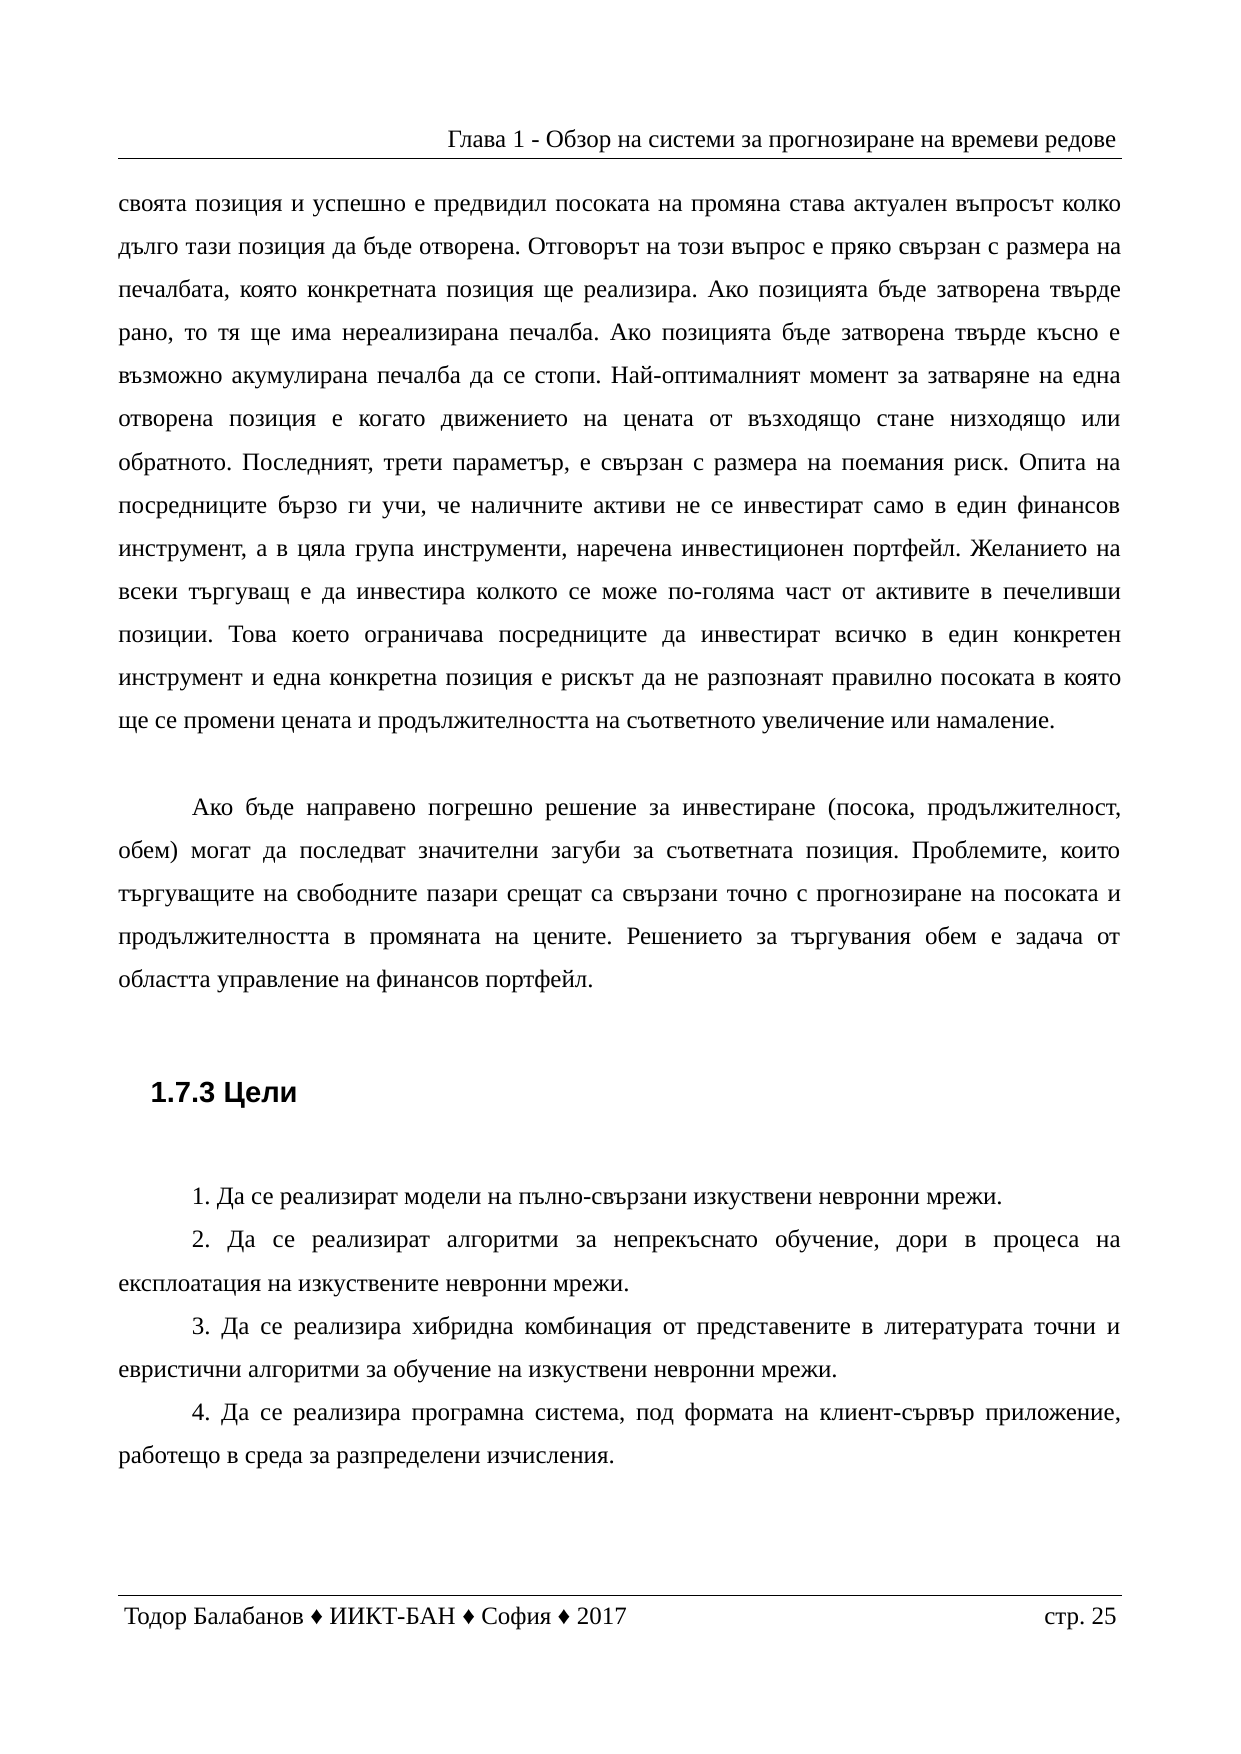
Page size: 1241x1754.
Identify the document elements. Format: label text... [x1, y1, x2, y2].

text 1. Да се реализират модели на пълно-свързани изкуствени невронни мрежи. [118, 1181, 1122, 1210]
text своята позиция и успешно е предвидил посоката на промяна става актуален въпросът колко дълго тази позиция да бъде отворена. Отговорът на този въпрос е пряко свързан с размера на печалбата, която конкретната позиция ще реализира. Ако позицията бъде затворена твърде рано, то тя ще има нереализирана печалба. Ако позицията бъде затворена твърде късно е възможно акумулирана печалба да се стопи. Най-оптималният момент за затваряне на една отворена позиция е когато движението на цената от възходящо стане низходящо или обратното. Последният, трети параметър, е свързан с размера на поемания риск. Опита на посредниците бързо ги учи, че наличните активи не се инвестират само в един финансов инструмент, а в цяла група инструменти, наречена инвестиционен портфейл. Желанието на всеки търгуващ е да инвестира колкото се може по-голяма част от активите в печеливши позиции. Това което ограничава посредниците да инвестират всичко в един конкретен инструмент и една конкретна позиция е рискът да не разпознаят правилно посоката в която ще се промени цената и продължителността на съответното увеличение или намаление. [118, 188, 1122, 734]
text 3. Да се реализира хибридна комбинация от представените в литературата точни и евристични алгоритми за обучение на изкуствени невронни мрежи. [118, 1311, 1122, 1383]
text 4. Да се реализира програмна система, под формата на клиент-сървър приложение, работещо в среда за разпределени изчисления. [118, 1397, 1122, 1469]
text 2. Да се реализират алгоритми за непрекъснато обучение, дори в процеса на експлоатация на изкуствените невронни мрежи. [118, 1224, 1122, 1296]
text Ако бъде направено погрешно решение за инвестиране (посока, продължителност, обем) могат да последват значителни загуби за съответната позиция. Проблемите, които търгуващите на свободните пазари срещат са свързани точно с прогнозиране на посоката и продължителността в промяната на цените. Решението за търгувания обем е задача от областта управление на финансов портфейл. [118, 792, 1122, 993]
subtitle 1.7.3 Цели [118, 1075, 1122, 1109]
